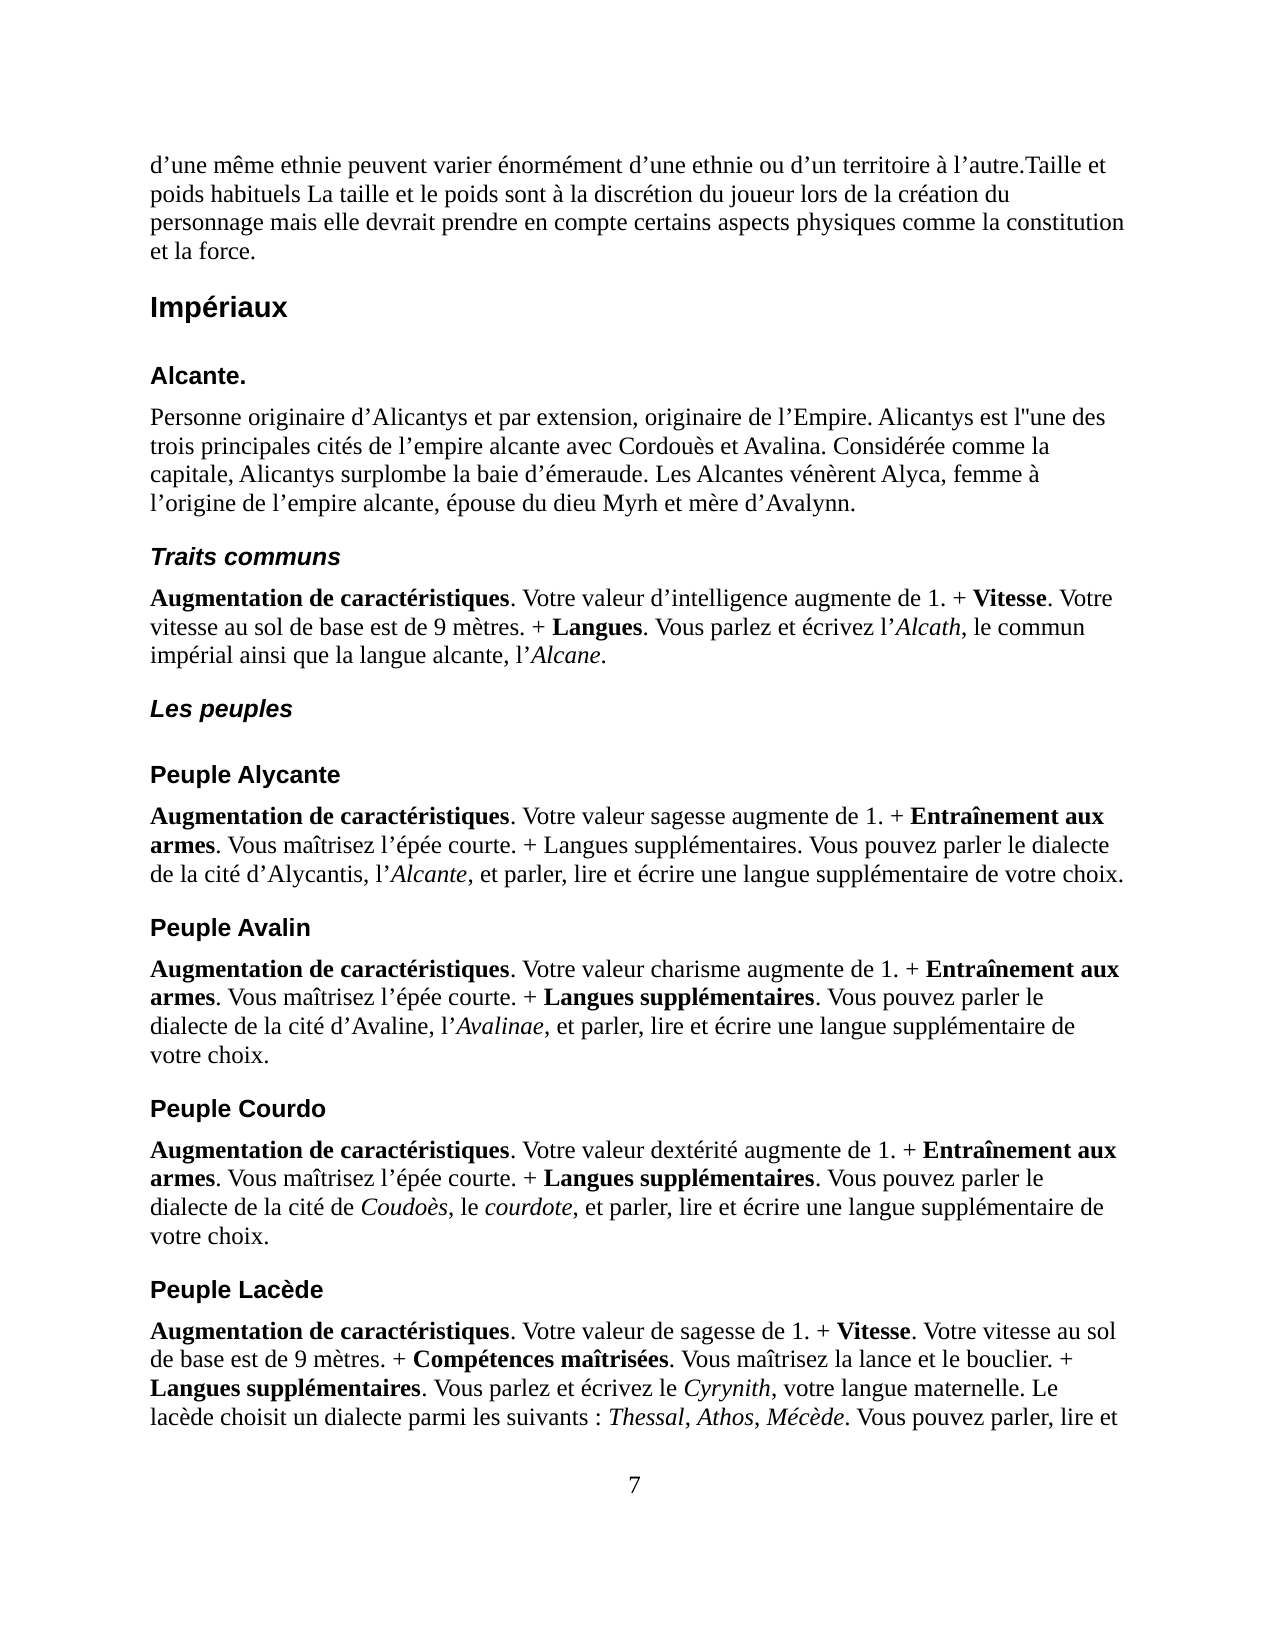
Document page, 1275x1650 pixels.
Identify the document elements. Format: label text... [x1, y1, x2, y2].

subtitle Alcante. [150, 361, 1125, 389]
subtitle Peuple Lacède [150, 1275, 1125, 1303]
subtitle Peuple Courdo [150, 1094, 1125, 1122]
text Augmentation de caractéristiques. Votre valeur dextérité augmente de 1. + Entraînement aux armes. Vous maîtrisez l’épée courte. + Langues supplémentaires. Vous pouvez parler le dialecte de la cité de Coudoès, le courdote, et parler, lire et écrire une langue supplémentaire de votre choix. [150, 1135, 1125, 1250]
subtitle Les peuples [150, 694, 1125, 723]
text Augmentation de caractéristiques. Votre valeur charisme augmente de 1. + Entraînement aux armes. Vous maîtrisez l’épée courte. + Langues supplémentaires. Vous pouvez parler le dialecte de la cité d’Avaline, l’Avalinae, et parler, lire et écrire une langue supplémentaire de votre choix. [150, 954, 1125, 1069]
subtitle Peuple Avalin [150, 913, 1125, 941]
subtitle Impériaux [150, 290, 1125, 323]
subtitle Traits communs [150, 542, 1125, 571]
text Augmentation de caractéristiques. Votre valeur sagesse augmente de 1. + Entraînement aux armes. Vous maîtrisez l’épée courte. + Langues supplémentaires. Vous pouvez parler le dialecte de la cité d’Alycantis, l’Alcante, et parler, lire et écrire une langue supplémentaire de votre choix. [150, 801, 1125, 888]
text d’une même ethnie peuvent varier énormément d’une ethnie ou d’un territoire à l’autre.Taille et poids habituels La taille et le poids sont à la discrétion du joueur lors de la création du personnage mais elle devrait prendre en compte certains aspects physiques comme la constitution et la force. [150, 150, 1125, 265]
text Personne originaire d’Alicantys et par extension, originaire de l’Empire. Alicantys est l''une des trois principales cités de l’empire alcante avec Cordouès et Avalina. Considérée comme la capitale, Alicantys surplombe la baie d’émeraude. Les Alcantes vénèrent Alyca, femme à l’origine de l’empire alcante, épouse du dieu Myrh et mère d’Avalynn. [150, 402, 1125, 517]
subtitle Peuple Alycante [150, 760, 1125, 789]
text Augmentation de caractéristiques. Votre valeur de sagesse de 1. + Vitesse. Votre vitesse au sol de base est de 9 mètres. + Compétences maîtrisées. Vous maîtrisez la lance et le bouclier. + Langues supplémentaires. Vous parlez et écrivez le Cyrynith, votre langue maternelle. Le lacède choisit un dialecte parmi les suivants : Thessal, Athos, Mécède. Vous pouvez parler, lire et [150, 1316, 1125, 1431]
text Augmentation de caractéristiques. Votre valeur d’intelligence augmente de 1. + Vitesse. Votre vitesse au sol de base est de 9 mètres. + Langues. Vous parlez et écrivez l’Alcath, le commun impérial ainsi que la langue alcante, l’Alcane. [150, 583, 1125, 669]
